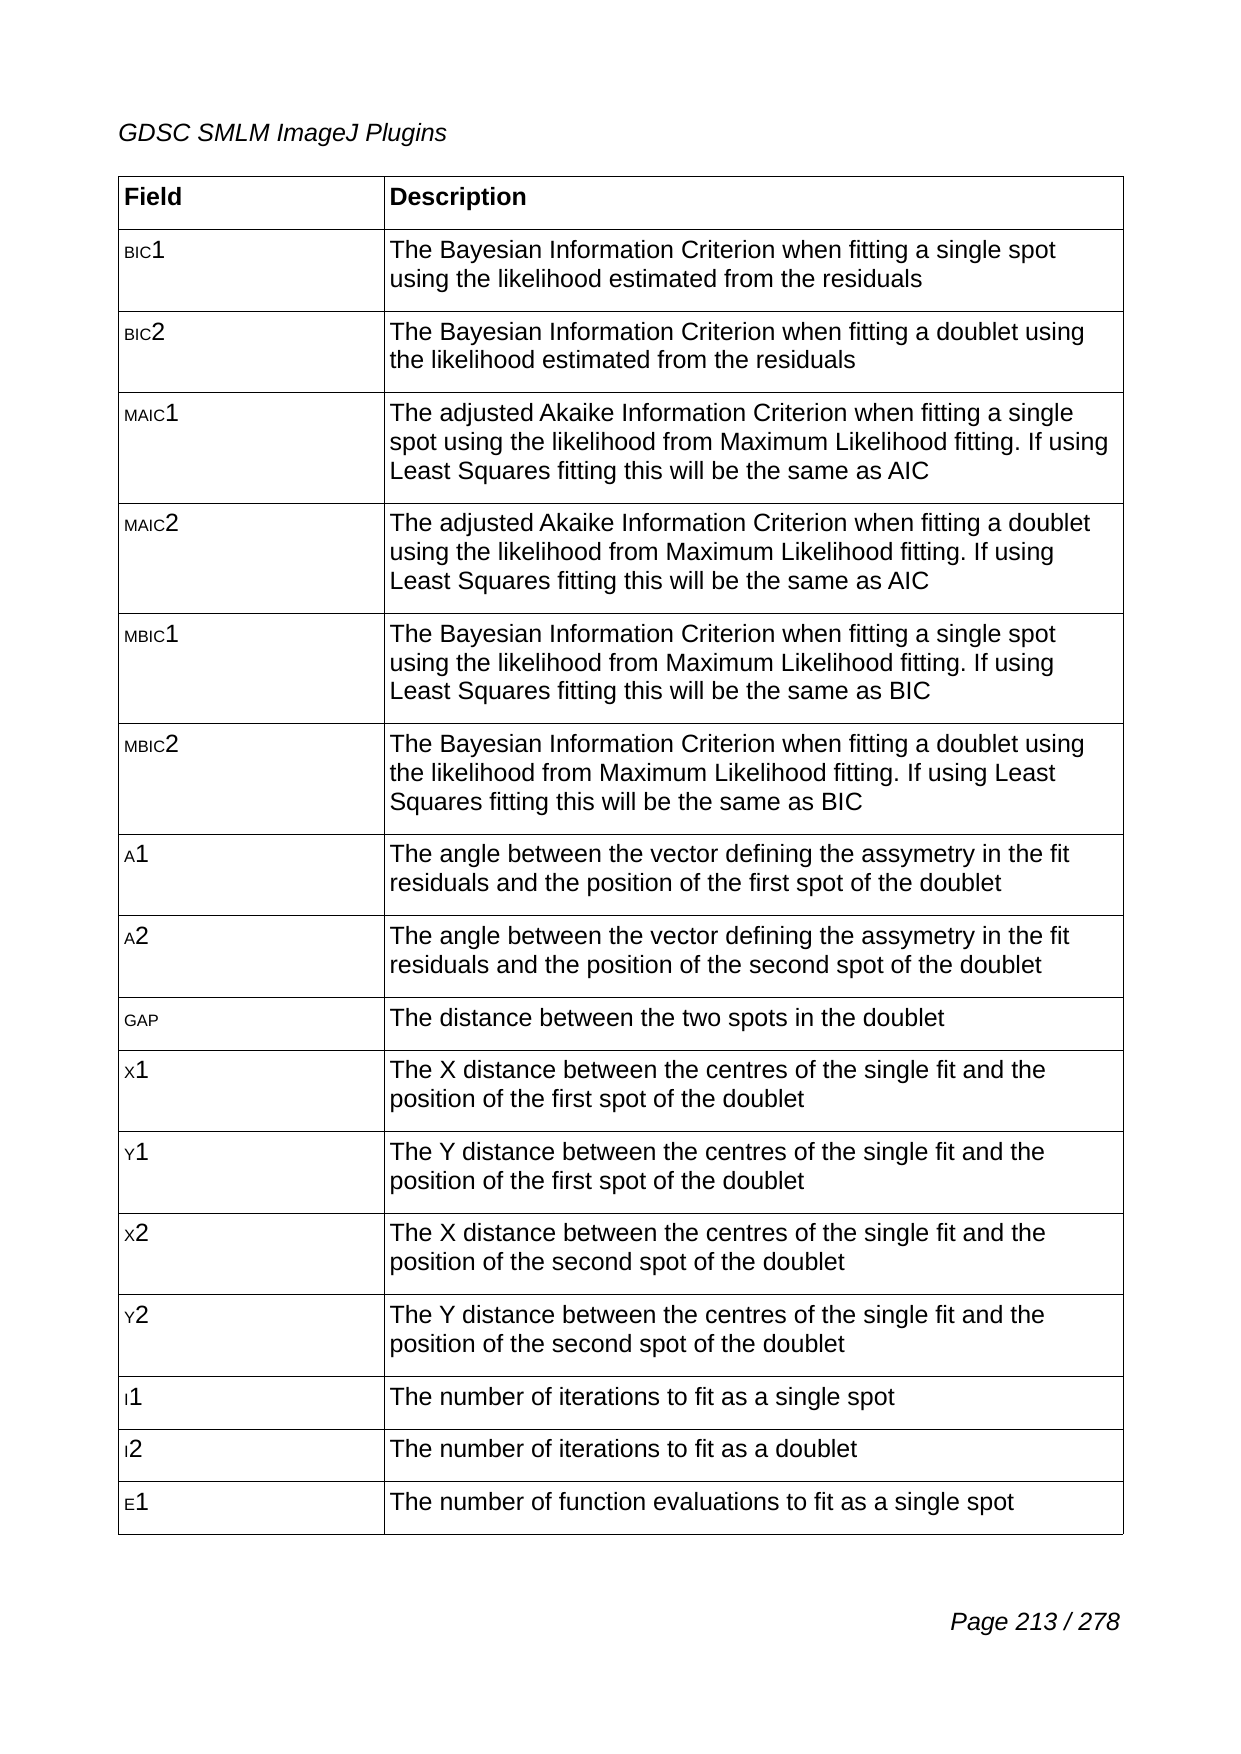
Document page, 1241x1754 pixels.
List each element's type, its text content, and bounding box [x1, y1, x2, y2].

table_cell The angle between the vector defining the assymetry in the fit residuals and the position of the second spot of the doublet [385, 916, 1123, 997]
table_cell The number of iterations to fit as a doublet [385, 1430, 1123, 1481]
table_cell a1 [119, 835, 384, 915]
table_cell The adjusted Akaike Information Criterion when fitting a single spot using the likelihood from Maximum Likelihood fitting. If using Least Squares fitting this will be the same as AIC [385, 393, 1123, 503]
table_cell The Y distance between the centres of the single fit and the position of the second spot of the doublet [385, 1295, 1123, 1376]
table_cell The Y distance between the centres of the single fit and the position of the first spot of the doublet [385, 1132, 1123, 1213]
table_cell The number of function evaluations to fit as a single spot [385, 1482, 1123, 1534]
table_cell bic2 [119, 312, 384, 392]
table_cell The distance between the two spots in the doublet [385, 998, 1123, 1049]
table_cell x2 [119, 1214, 384, 1294]
table_cell x1 [119, 1051, 384, 1131]
table_cell e1 [119, 1482, 384, 1534]
table_cell maic2 [119, 504, 384, 613]
table_cell i2 [119, 1430, 384, 1481]
table_cell The Bayesian Information Criterion when fitting a single spot using the likelihood estimated from the residuals [385, 230, 1123, 311]
table_cell The Bayesian Information Criterion when fitting a single spot using the likelihood from Maximum Likelihood fitting. If using Least Squares fitting this will be the same as BIC [385, 614, 1123, 723]
table_cell The adjusted Akaike Information Criterion when fitting a doublet using the likelihood from Maximum Likelihood fitting. If using Least Squares fitting this will be the same as AIC [385, 504, 1123, 613]
table_cell a2 [119, 916, 384, 997]
table_cell mbic2 [119, 724, 384, 833]
table_cell The angle between the vector defining the assymetry in the fit residuals and the position of the first spot of the doublet [385, 835, 1123, 915]
table_cell The X distance between the centres of the single fit and the position of the second spot of the doublet [385, 1214, 1123, 1294]
table_header Field [119, 177, 384, 229]
table_cell mbic1 [119, 614, 384, 723]
table_cell maic1 [119, 393, 384, 503]
table_cell The Bayesian Information Criterion when fitting a doublet using the likelihood from Maximum Likelihood fitting. If using Least Squares fitting this will be the same as BIC [385, 724, 1123, 833]
table_cell gap [119, 998, 384, 1049]
table_cell bic1 [119, 230, 384, 311]
table_cell The Bayesian Information Criterion when fitting a doublet using the likelihood estimated from the residuals [385, 312, 1123, 392]
table_cell i1 [119, 1377, 384, 1428]
table_cell The X distance between the centres of the single fit and the position of the first spot of the doublet [385, 1051, 1123, 1131]
table_cell The number of iterations to fit as a single spot [385, 1377, 1123, 1428]
table_header Description [385, 177, 1123, 229]
table_cell y1 [119, 1132, 384, 1213]
table_cell y2 [119, 1295, 384, 1376]
